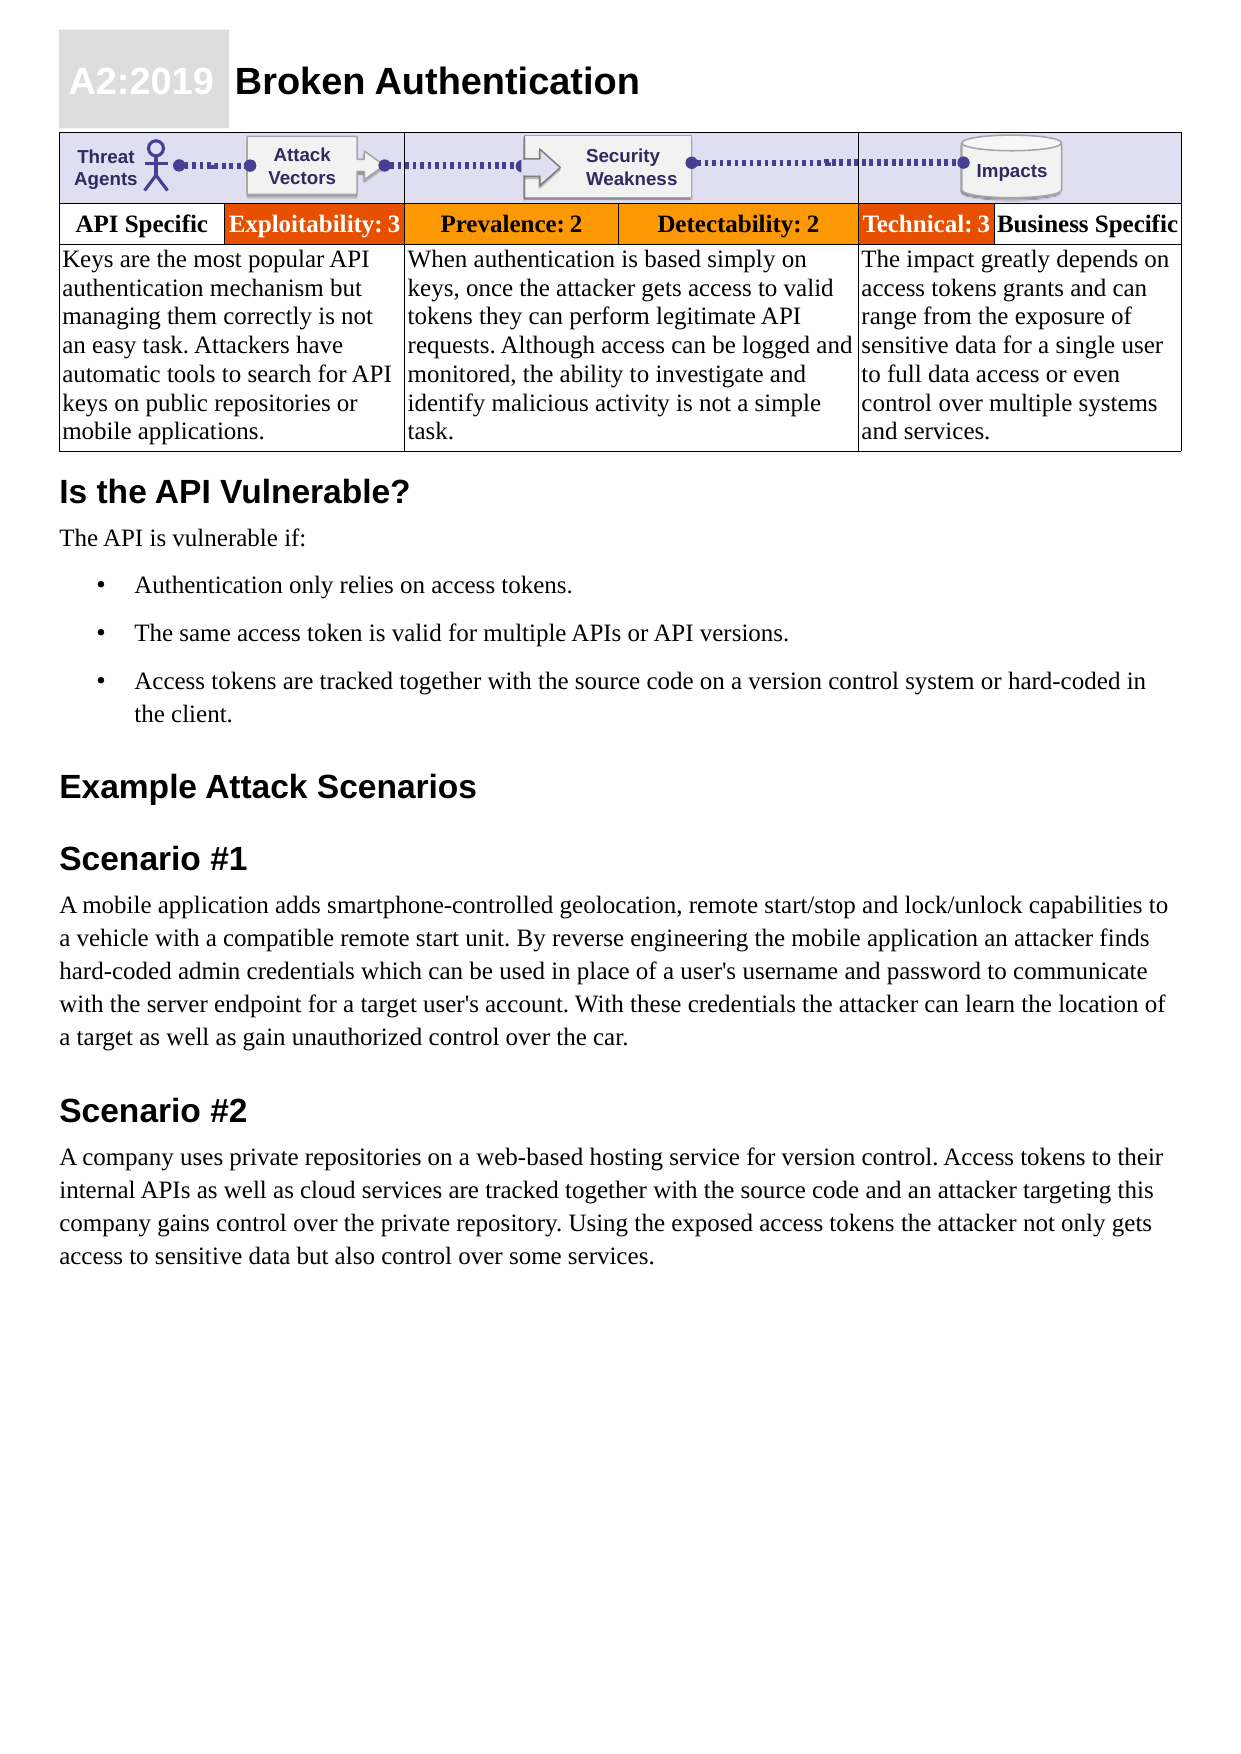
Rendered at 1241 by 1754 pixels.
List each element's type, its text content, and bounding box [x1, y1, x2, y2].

list The same access token is valid for multiple APIs or API versions. [97, 618, 1181, 647]
text A company uses private repositories on a web-based hosting service for version control. Access tokens to their internal APIs as well as cloud services are tracked together with the source code and an attacker targeting this company gains control over the private repository. Using the exposed access tokens the attacker not only gets access to sensitive data but also control over some services. [59, 1142, 1181, 1270]
table_cell Detectability: 2 [619, 204, 858, 244]
table_header [994, 133, 1181, 203]
table_cell Technical: 3 [859, 204, 994, 244]
subtitle Scenario #2 [59, 1091, 1181, 1129]
table_cell Business Specific [995, 204, 1181, 244]
subtitle Is the API Vulnerable? [59, 472, 1181, 511]
list Authentication only relies on access tokens. [97, 571, 1181, 599]
table_header [224, 133, 404, 203]
text The API is vulnerable if: [59, 523, 1181, 552]
table_cell API Specific [60, 204, 224, 244]
table_cell The impact greatly depends on access tokens grants and can range from the exposure of sensitive data for a single user to full data access or even control over multiple systems and services. [859, 245, 1181, 451]
table_header [859, 133, 994, 203]
table_header [60, 133, 224, 203]
table_header [618, 133, 858, 203]
subtitle Example Attack Scenarios [59, 767, 1181, 806]
table_cell Prevalence: 2 [405, 204, 618, 244]
text A mobile application adds smartphone-controlled geolocation, remote start/stop and lock/unlock capabilities to a vehicle with a compatible remote start unit. By reverse engineering the mobile application an attacker finds hard-coded admin credentials which can be used in place of a user's username and password to communicate with the server endpoint for a target user's account. With these credentials the attacker can learn the location of a target as well as gain unauthorized control over the car. [59, 890, 1181, 1051]
table_cell When authentication is based simply on keys, once the attacker gets access to valid tokens they can perform legitimate API requests. Although access can be logged and monitored, the ability to investigate and identify malicious activity is not a simple task. [405, 245, 858, 451]
table_cell Exploitability: 3 [225, 204, 404, 244]
table_header [405, 133, 618, 203]
subtitle Scenario #1 [59, 839, 1181, 878]
list Access tokens are tracked together with the source code on a version control system or hard-coded in the client. [97, 666, 1181, 728]
table_cell Keys are the most popular API authentication mechanism but managing them correctly is not an easy task. Attackers have automatic tools to search for API keys on public repositories or mobile applications. [60, 245, 404, 451]
